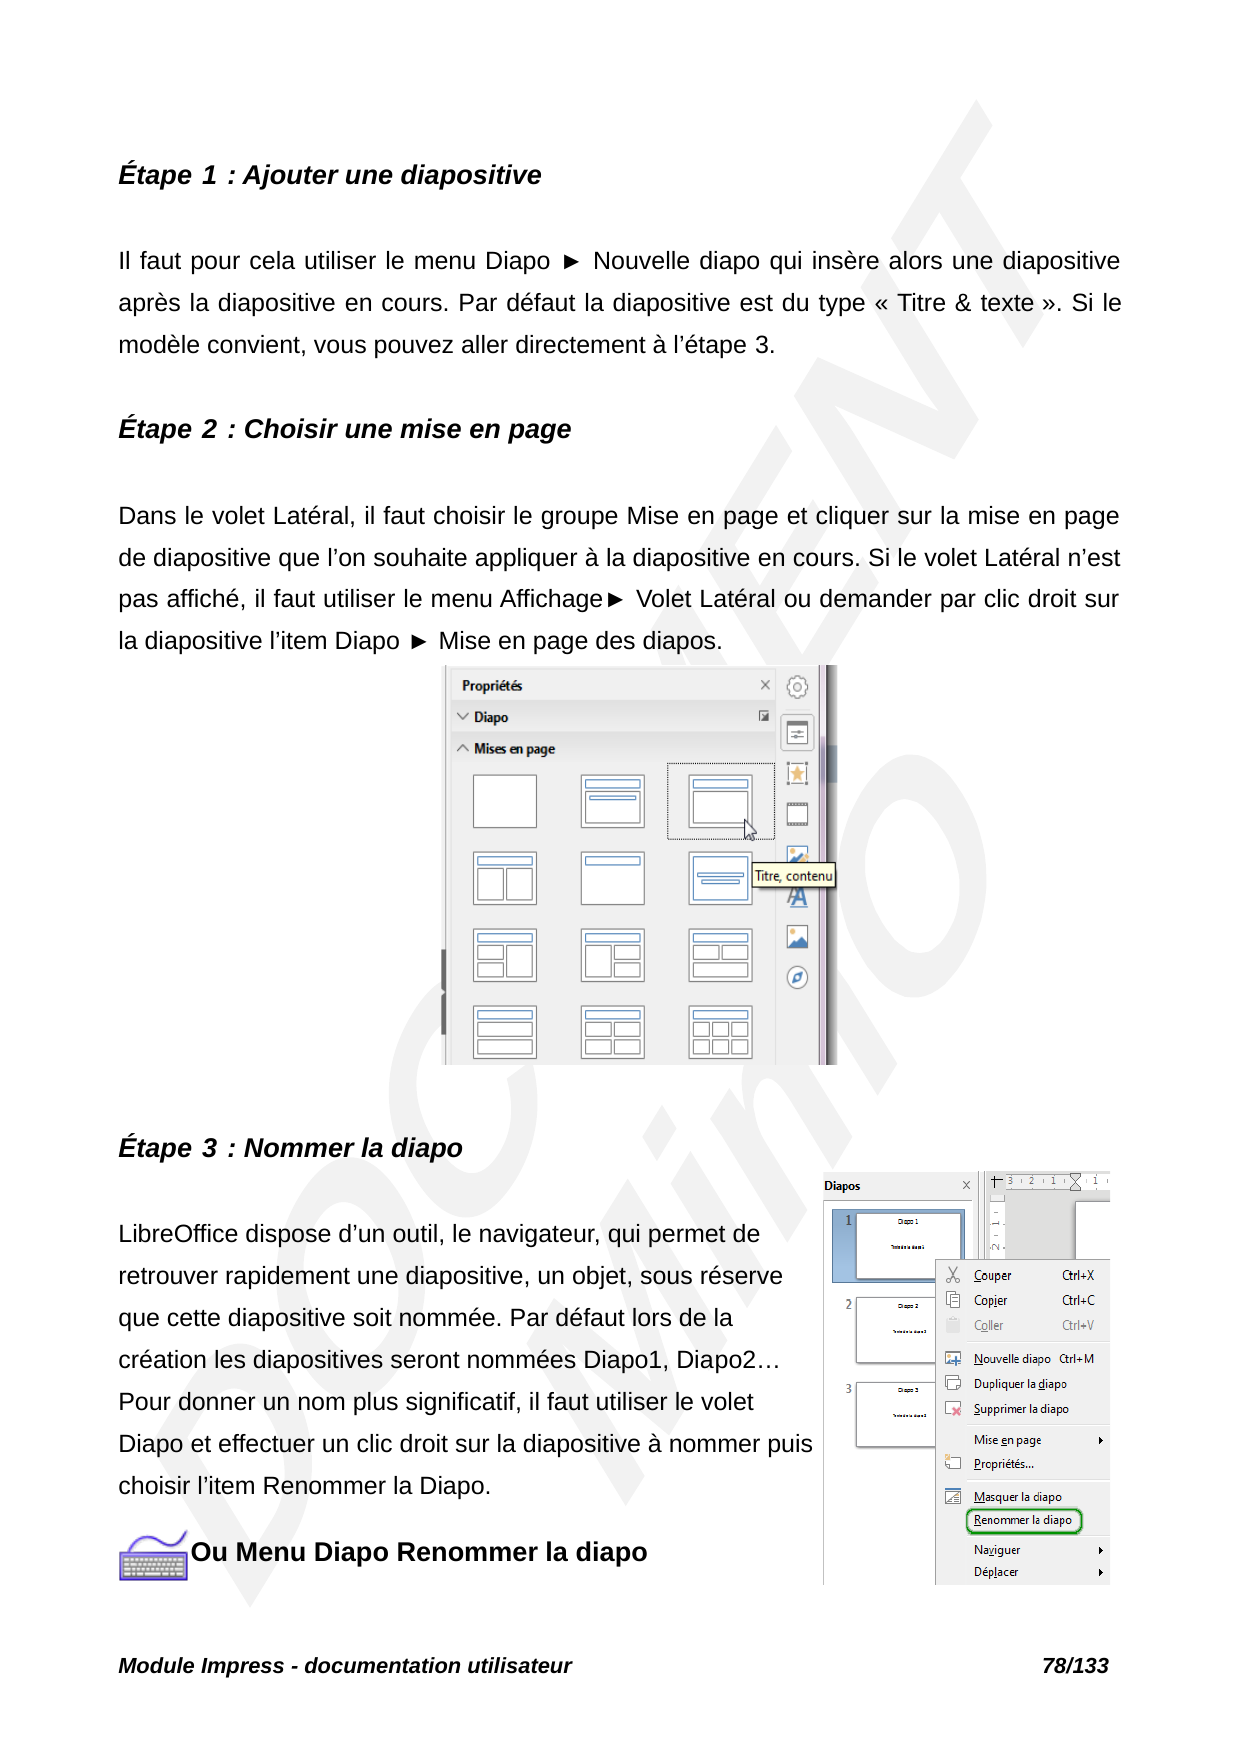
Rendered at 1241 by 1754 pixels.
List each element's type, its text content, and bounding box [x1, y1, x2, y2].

picture [823, 1171, 1111, 1585]
text LibreOffice dispose d’un outil, le navigateur, qui permet de retrouver rapidement une diapositive, un objet, sous réserve que cette diapositive soit nommée. Par défaut lors de la création les diapositives seront nommées Diapo1, Diapo2… Pour donner un nom plus significatif, il faut utiliser le volet Diapo et effectuer un clic droit sur la diapositive à nommer puis choisir l’item Renommer la Diapo. [118, 1220, 823, 1499]
picture [115, 1519, 191, 1595]
subtitle Étape 1 : Ajouter une diapositive [118, 160, 1122, 190]
text Il faut pour cela utiliser le menu Diapo ► Nouvelle diapo qui insère alors une diapositive après la diapositive en cours. Par défaut la diapositive est du type « Titre & texte ». Si le modèle convient, vous pouvez aller directement à l’étape 3. [118, 247, 1122, 359]
subtitle Étape 3 : Nommer la diapo [118, 1133, 1122, 1163]
text Dans le volet Latéral, il faut choisir le groupe Mise en page et cliquer sur la mise en page de diapositive que l’on souhaite appliquer à la diapositive en cours. Si le volet Latéral n’est pas affiché, il faut utiliser le menu Affichage► Volet Latéral ou demander par clic droit sur la diapositive l’item Diapo ► Mise en page des diapos. [118, 502, 1122, 655]
picture [441, 665, 838, 1065]
subtitle Étape 2 : Choisir une mise en page [118, 414, 1122, 444]
text Ou Menu Diapo Renommer la diapo [191, 1537, 823, 1567]
